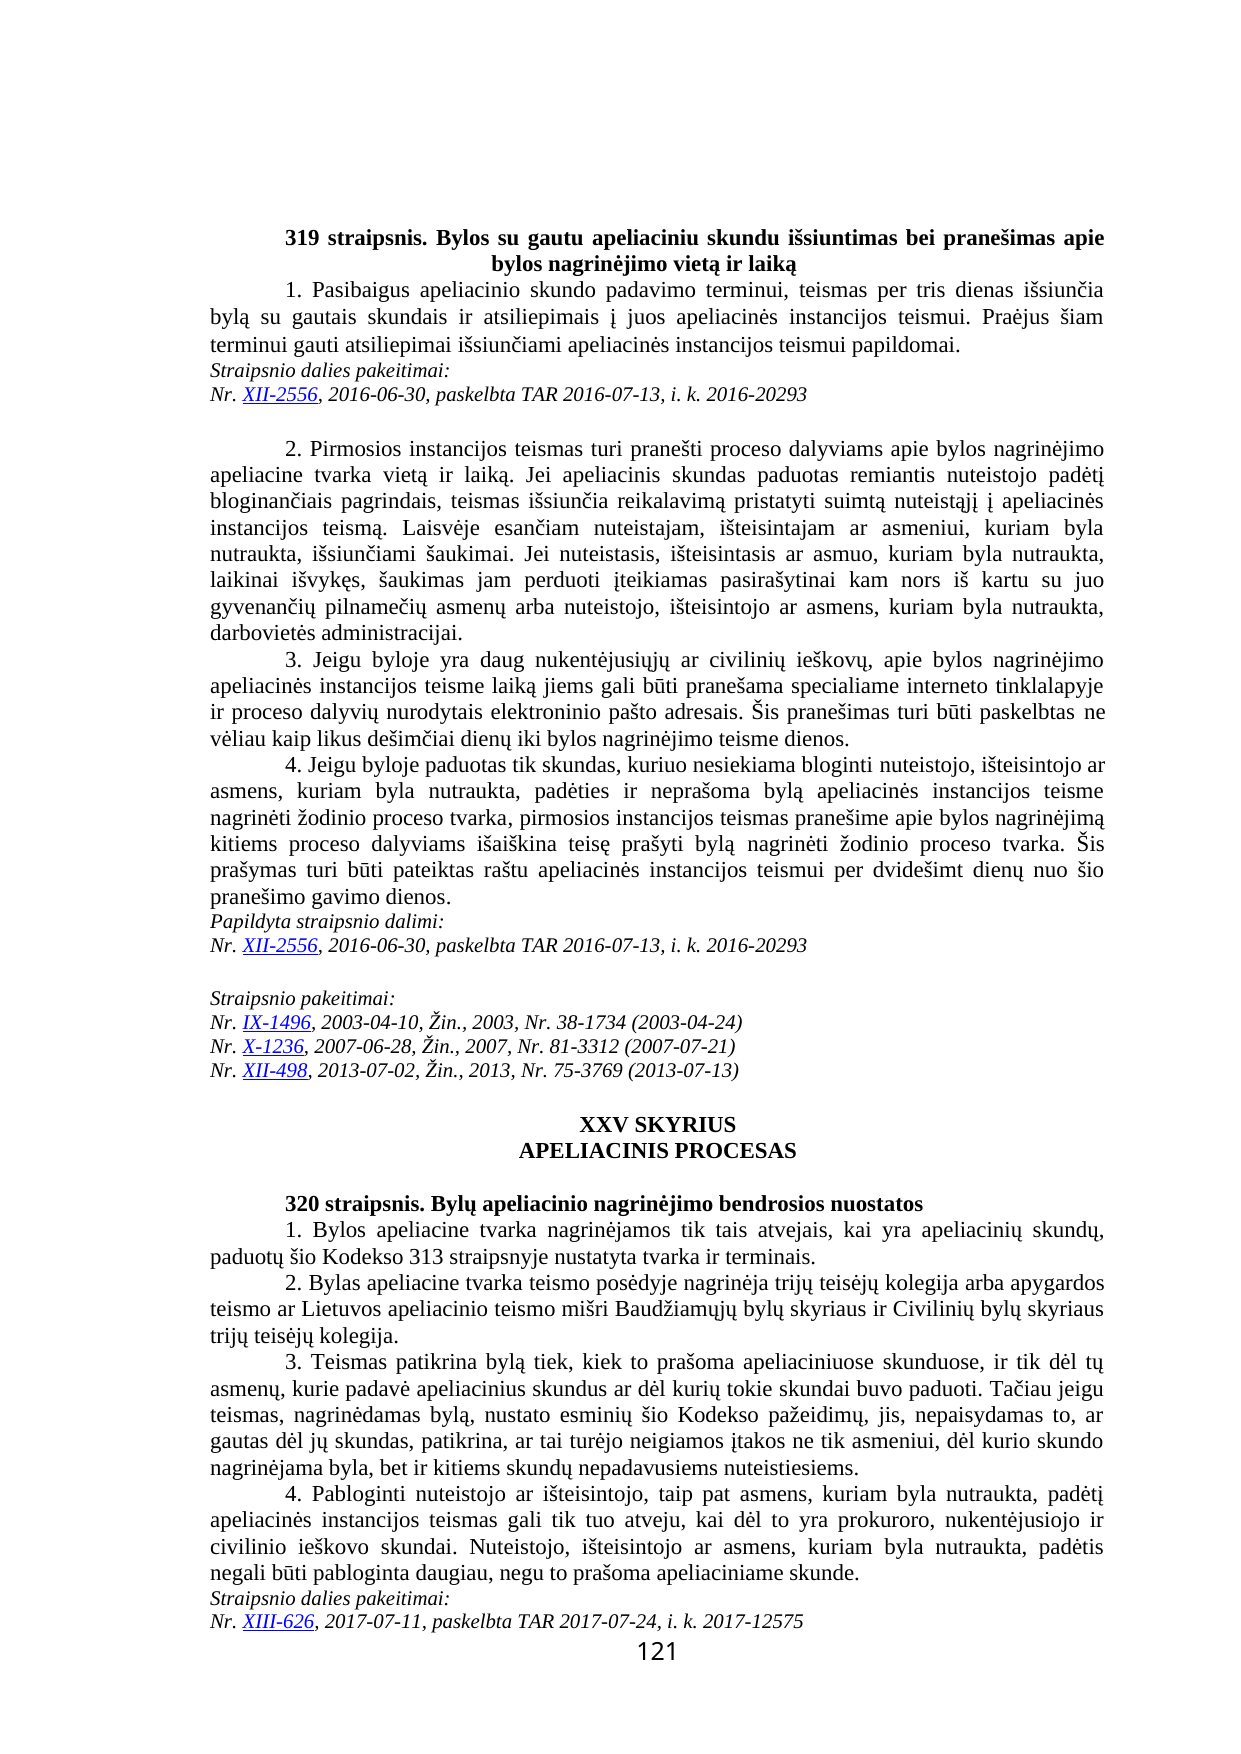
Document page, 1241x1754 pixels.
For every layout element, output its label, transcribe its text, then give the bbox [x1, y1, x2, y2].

text Straipsnio pakeitimai: [210, 986, 1106, 1010]
text Apeliacinis procesas [210, 1137, 1106, 1164]
text 3. Teismas patikrina bylą tiek, kiek to prašoma apeliaciniuose skunduose, ir tik dėl tų asmenų, kurie padavė apeliacinius skundus ar dėl kurių tokie skundai buvo paduoti. Tačiau jeigu teismas, nagrinėdamas bylą, nustato esminių šio Kodekso pažeidimų, jis, nepaisydamas to, ar gautas dėl jų skundas, patikrina, ar tai turėjo neigiamos įtakos ne tik asmeniui, dėl kurio skundo nagrinėjama byla, bet ir kitiems skundų nepadavusiems nuteistiesiems. [210, 1348, 1106, 1480]
text XXV skyrius [210, 1111, 1106, 1137]
text 1. Pasibaigus apeliacinio skundo padavimo terminui, teismas per tris dienas išsiunčia bylą su gautais skundais ir atsiliepimais į juos apeliacinės instancijos teismui. Praėjus šiam terminui gauti atsiliepimai išsiunčiami apeliacinės instancijos teismui papildomai. [210, 276, 1106, 358]
text Straipsnio dalies pakeitimai: [210, 358, 1106, 382]
text 319 straipsnis. Bylos su gautu apeliaciniu skundu išsiuntimas bei pranešimas apie bylos nagrinėjimo vietą ir laiką [285, 224, 1106, 276]
text 3. Jeigu byloje yra daug nukentėjusiųjų ar civilinių ieškovų, apie bylos nagrinėjimo apeliacinės instancijos teisme laiką jiems gali būti pranešama specialiame interneto tinklalapyje ir proceso dalyvių nurodytais elektroninio pašto adresais. Šis pranešimas turi būti paskelbtas ne vėliau kaip likus dešimčiai dienų iki bylos nagrinėjimo teisme dienos. [210, 646, 1106, 751]
text 4. Jeigu byloje paduotas tik skundas, kuriuo nesiekiama bloginti nuteistojo, išteisintojo ar asmens, kuriam byla nutraukta, padėties ir neprašoma bylą apeliacinės instancijos teisme nagrinėti žodinio proceso tvarka, pirmosios instancijos teismas pranešime apie bylos nagrinėjimą kitiems proceso dalyviams išaiškina teisę prašyti bylą nagrinėti žodinio proceso tvarka. Šis prašymas turi būti pateiktas raštu apeliacinės instancijos teismui per dvidešimt dienų nuo šio pranešimo gavimo dienos. [210, 751, 1106, 909]
text 2. Bylas apeliacine tvarka teismo posėdyje nagrinėja trijų teisėjų kolegija arba apygardos teismo ar Lietuvos apeliacinio teismo mišri Baudžiamųjų bylų skyriaus ir Civilinių bylų skyriaus trijų teisėjų kolegija. [210, 1269, 1106, 1348]
text 4. Pabloginti nuteistojo ar išteisintojo, taip pat asmens, kuriam byla nutraukta, padėtį apeliacinės instancijos teismas gali tik tuo atveju, kai dėl to yra prokuroro, nukentėjusiojo ir civilinio ieškovo skundai. Nuteistojo, išteisintojo ar asmens, kuriam byla nutraukta, padėtis negali būti pabloginta daugiau, negu to prašoma apeliaciniame skunde. [210, 1480, 1106, 1585]
text Straipsnio dalies pakeitimai: [210, 1585, 1106, 1609]
text Nr. XII-498, 2013-07-02, Žin., 2013, Nr. 75-3769 (2013-07-13) [210, 1058, 1106, 1082]
text 1. Bylos apeliacine tvarka nagrinėjamos tik tais atvejais, kai yra apeliacinių skundų, paduotų šio Kodekso 313 straipsnyje nustatyta tvarka ir terminais. [210, 1216, 1106, 1269]
text Nr. IX-1496, 2003-04-10, Žin., 2003, Nr. 38-1734 (2003-04-24) [210, 1010, 1106, 1034]
text 2. Pirmosios instancijos teismas turi pranešti proceso dalyviams apie bylos nagrinėjimo apeliacine tvarka vietą ir laiką. Jei apeliacinis skundas paduotas remiantis nuteistojo padėtį bloginančiais pagrindais, teismas išsiunčia reikalavimą pristatyti suimtą nuteistąjį į apeliacinės instancijos teismą. Laisvėje esančiam nuteistajam, išteisintajam ar asmeniui, kuriam byla nutraukta, išsiunčiami šaukimai. Jei nuteistasis, išteisintasis ar asmuo, kuriam byla nutraukta, laikinai išvykęs, šaukimas jam perduoti įteikiamas pasirašytinai kam nors iš kartu su juo gyvenančių pilnamečių asmenų arba nuteistojo, išteisintojo ar asmens, kuriam byla nutraukta, darbovietės administracijai. [210, 435, 1106, 646]
text Nr. XIII-626, 2017-07-11, paskelbta TAR 2017-07-24, i. k. 2017-12575 [210, 1609, 1106, 1633]
text Papildyta straipsnio dalimi: [210, 909, 1106, 933]
text Nr. X-1236, 2007-06-28, Žin., 2007, Nr. 81-3312 (2007-07-21) [210, 1034, 1106, 1058]
text Nr. XII-2556, 2016-06-30, paskelbta TAR 2016-07-13, i. k. 2016-20293 [210, 382, 1106, 406]
text Nr. XII-2556, 2016-06-30, paskelbta TAR 2016-07-13, i. k. 2016-20293 [210, 933, 1106, 957]
text 320 straipsnis. Bylų apeliacinio nagrinėjimo bendrosios nuostatos [210, 1190, 1106, 1216]
